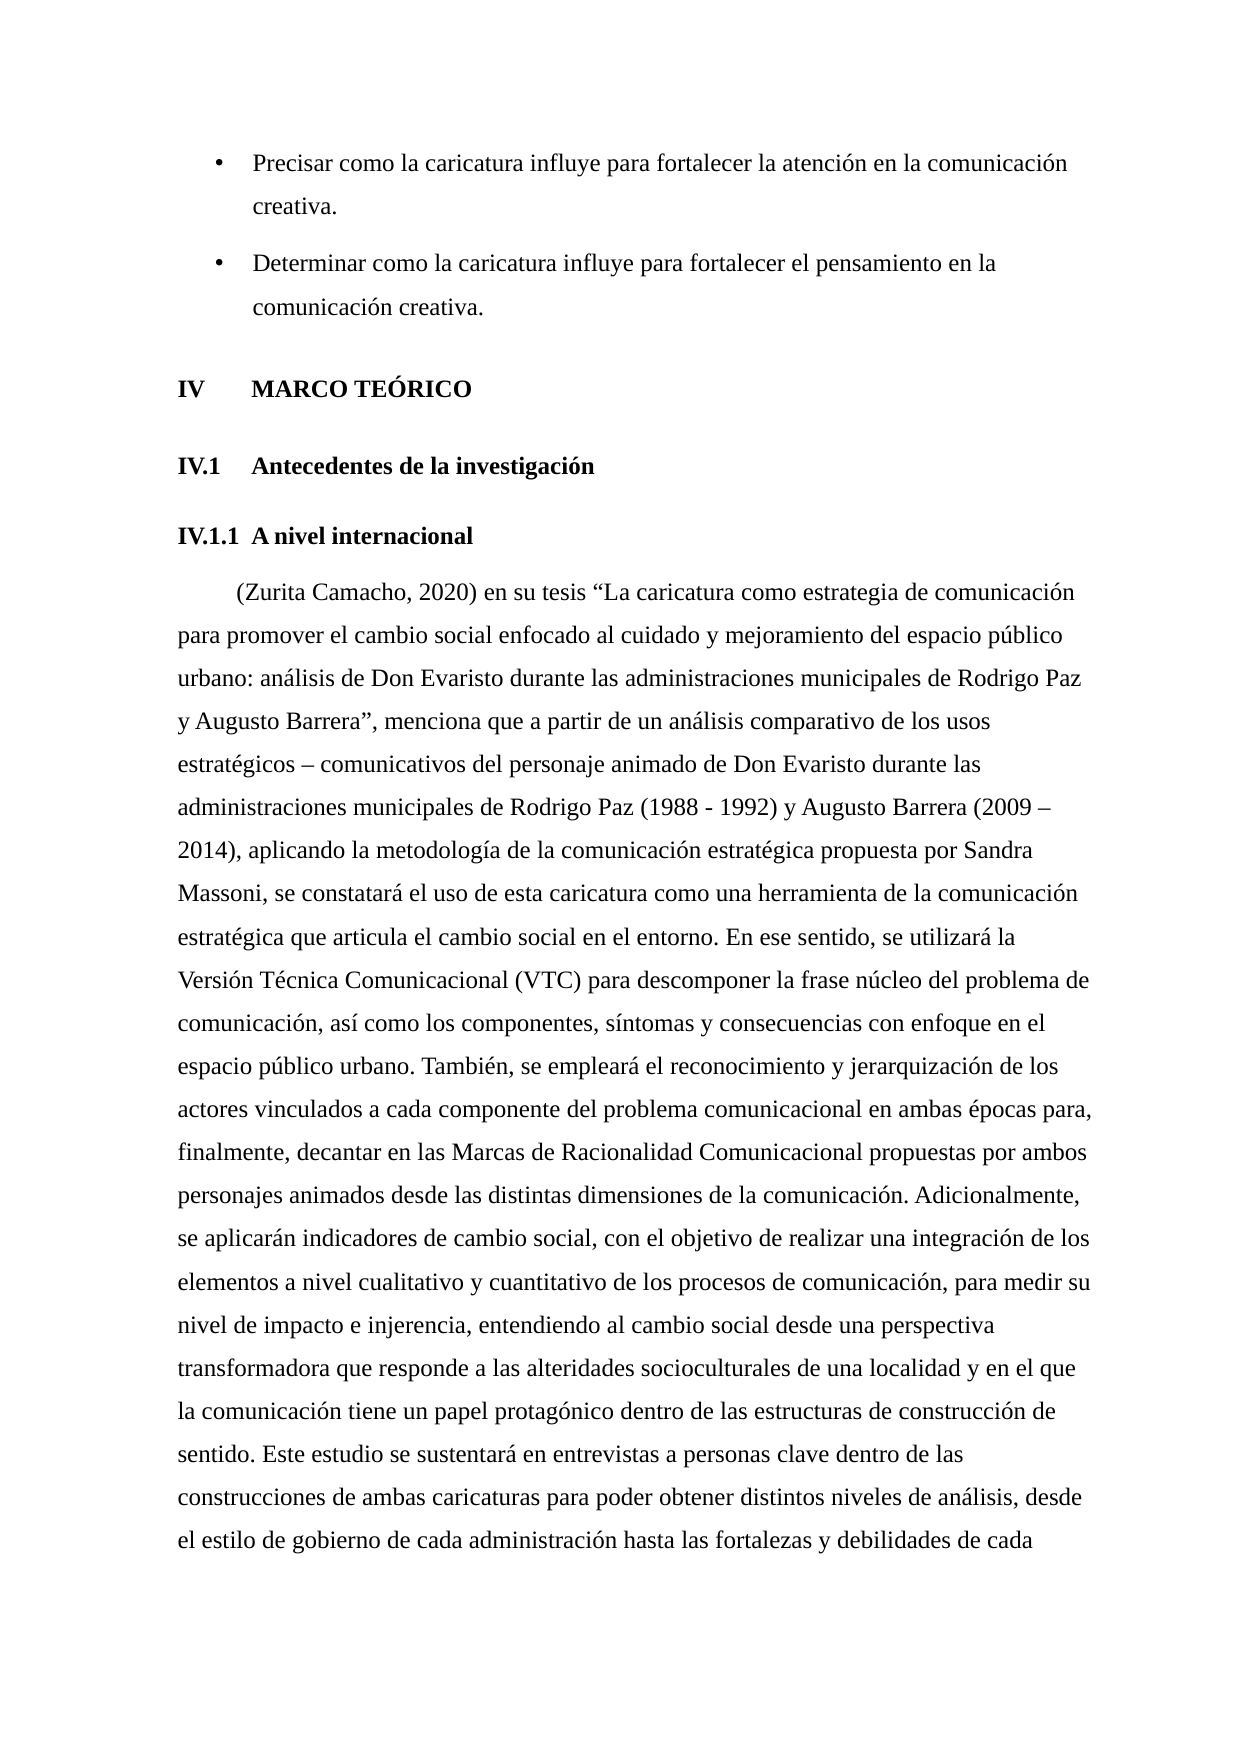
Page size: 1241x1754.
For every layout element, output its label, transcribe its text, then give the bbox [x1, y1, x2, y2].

list Precisar como la caricatura influye para fortalecer la atención en la comunicación creativa. [215, 148, 1093, 219]
text (Zurita Camacho, 2020) en su tesis “La caricatura como estrategia de comunicación para promover el cambio social enfocado al cuidado y mejoramiento del espacio público urbano: análisis de Don Evaristo durante las administraciones municipales de Rodrigo Paz y Augusto Barrera”, menciona que a partir de un análisis comparativo de los usos estratégicos – comunicativos del personaje animado de Don Evaristo durante las administraciones municipales de Rodrigo Paz (1988 - 1992) y Augusto Barrera (2009 – 2014), aplicando la metodología de la comunicación estratégica propuesta por Sandra Massoni, se constatará el uso de esta caricatura como una herramienta de la comunicación estratégica que articula el cambio social en el entorno. En ese sentido, se utilizará la Versión Técnica Comunicacional (VTC) para descomponer la frase núcleo del problema de comunicación, así como los componentes, síntomas y consecuencias con enfoque en el espacio público urbano. También, se empleará el reconocimiento y jerarquización de los actores vinculados a cada componente del problema comunicacional en ambas épocas para, finalmente, decantar en las Marcas de Racionalidad Comunicacional propuestas por ambos personajes animados desde las distintas dimensiones de la comunicación. Adicionalmente, se aplicarán indicadores de cambio social, con el objetivo de realizar una integración de los elementos a nivel cualitativo y cuantitativo de los procesos de comunicación, para medir su nivel de impacto e injerencia, entendiendo al cambio social desde una perspectiva transformadora que responde a las alteridades socioculturales de una localidad y en el que la comunicación tiene un papel protagónico dentro de las estructuras de construcción de sentido. Este estudio se sustentará en entrevistas a personas clave dentro de las construcciones de ambas caricaturas para poder obtener distintos niveles de análisis, desde el estilo de gobierno de cada administración hasta las fortalezas y debilidades de cada [177, 577, 1093, 1554]
subtitle A nivel internacional [177, 521, 1093, 550]
list Determinar como la caricatura influye para fortalecer el pensamiento en la comunicación creativa. [215, 248, 1093, 320]
subtitle MARCO TEÓRICO [177, 374, 1093, 403]
subtitle Antecedentes de la investigación [177, 451, 1093, 479]
